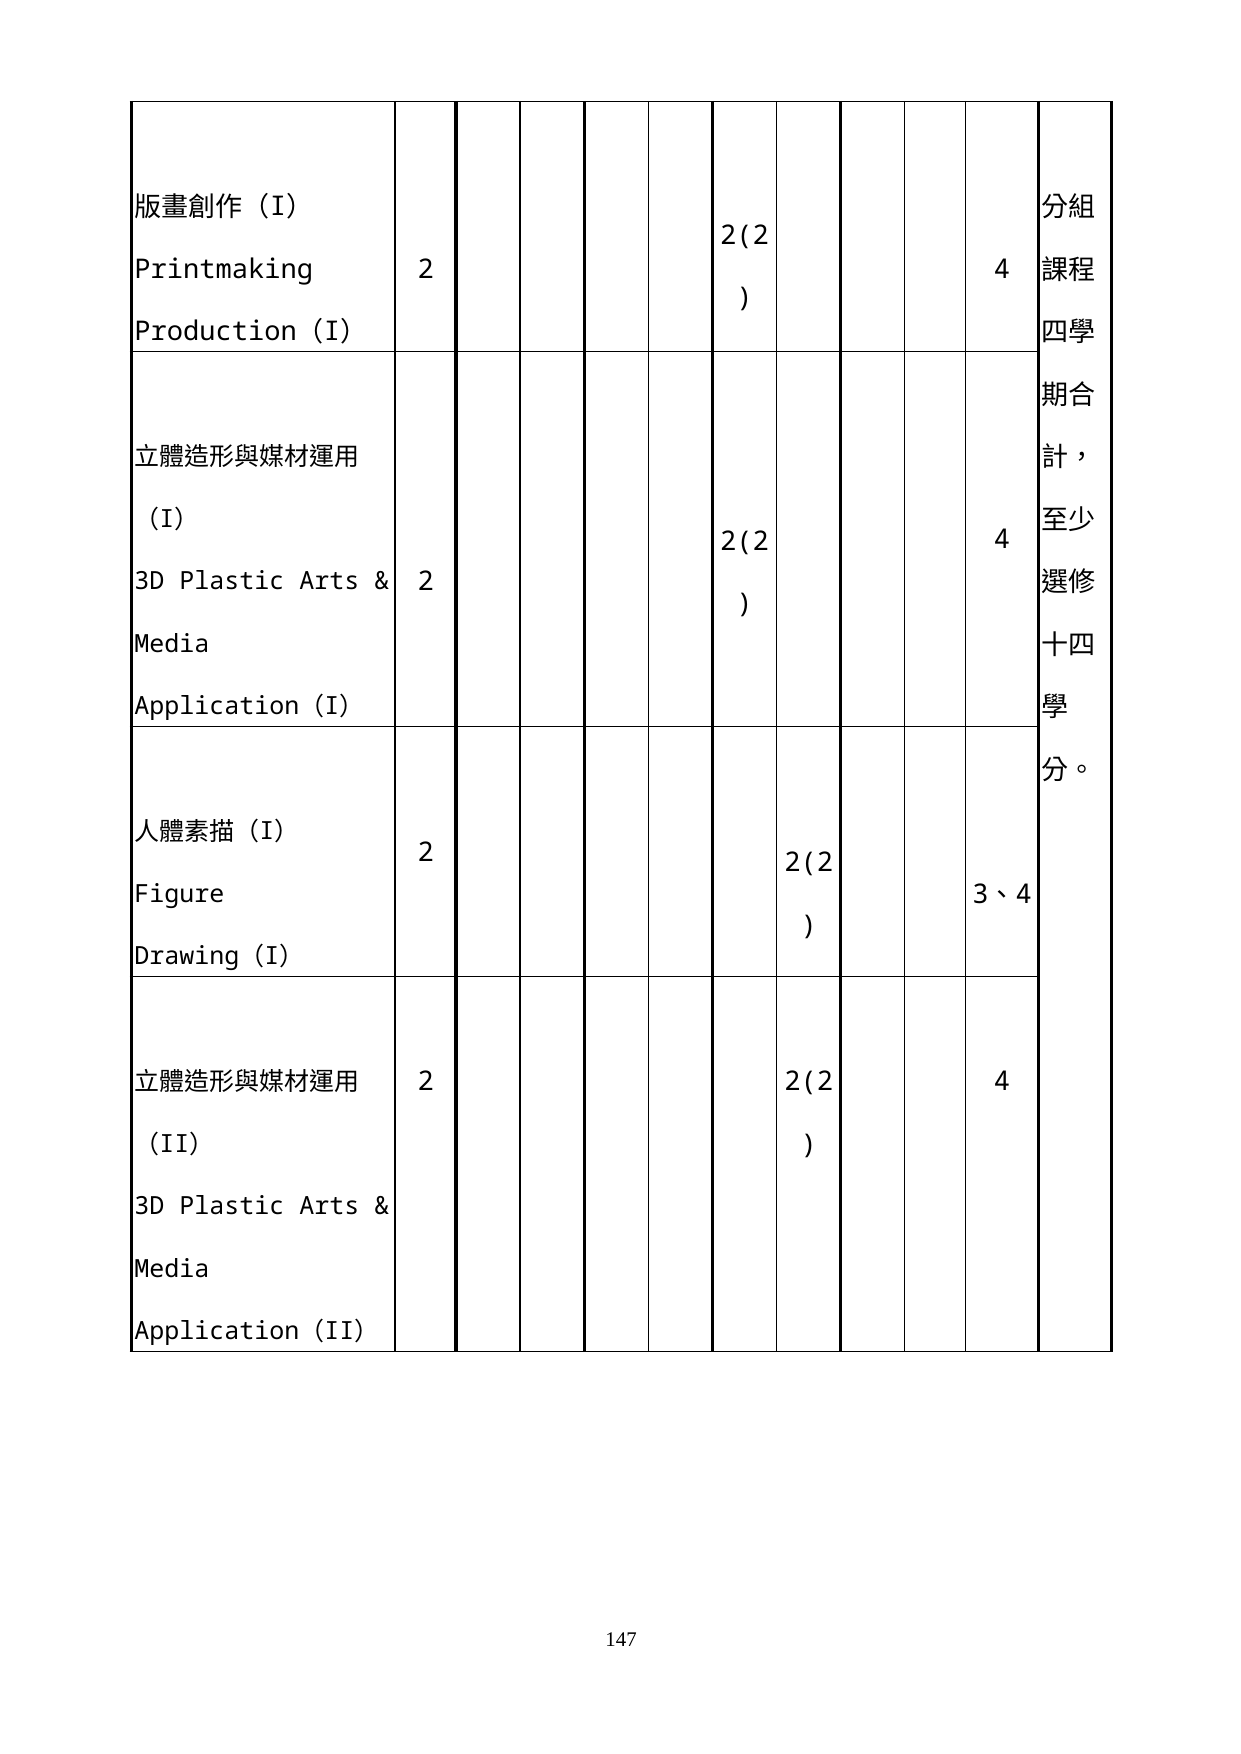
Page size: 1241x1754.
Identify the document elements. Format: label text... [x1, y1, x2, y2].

table_cell 2(2) [714, 102, 776, 351]
table_cell [777, 352, 839, 726]
table_cell [905, 352, 965, 726]
table_cell 2 [396, 102, 454, 351]
table_cell [842, 352, 904, 726]
table_cell [586, 977, 648, 1351]
table_cell 立體造形與媒材運用（II） 3D Plastic Arts & Media Application（II） [133, 977, 394, 1351]
table_cell [586, 727, 648, 976]
table_cell [714, 727, 776, 976]
table_cell [458, 977, 519, 1351]
table_cell 2 [396, 977, 454, 1351]
table_cell [649, 727, 711, 976]
table_cell [521, 102, 583, 351]
table_cell [586, 352, 648, 726]
table_cell [458, 352, 519, 726]
table_cell [842, 977, 904, 1351]
table_cell 3、4 [966, 727, 1037, 976]
table_cell [521, 727, 583, 976]
table_cell 版畫創作（I） Printmaking Production（I） [133, 102, 394, 351]
table_cell 2 [396, 727, 454, 976]
table_cell 立體造形與媒材運用 （I） 3D Plastic Arts & Media Application（I） [133, 352, 394, 726]
table_cell 4 [966, 102, 1037, 351]
table_cell [714, 977, 776, 1351]
table_cell [649, 352, 711, 726]
table_cell [777, 102, 839, 351]
table_cell [586, 102, 648, 351]
table_cell [521, 977, 583, 1351]
table_cell [905, 727, 965, 976]
table_cell [905, 977, 965, 1351]
table_cell 2 [396, 352, 454, 726]
table_cell [458, 727, 519, 976]
table_cell [842, 727, 904, 976]
table_cell [905, 102, 965, 351]
table_cell 2(2) [714, 352, 776, 726]
table_cell [649, 977, 711, 1351]
table_cell 2(2) [777, 977, 839, 1351]
table_cell 4 [966, 977, 1037, 1351]
table_cell [458, 102, 519, 351]
table_cell [842, 102, 904, 351]
table_cell 4 [966, 352, 1037, 726]
table_cell 分組課程四學期合計，至少選修十四學分。 [1040, 102, 1110, 1351]
table_cell [649, 102, 711, 351]
table_cell 2(2) [777, 727, 839, 976]
table_cell 人體素描（I） Figure Drawing（I） [133, 727, 394, 976]
table_cell [521, 352, 583, 726]
